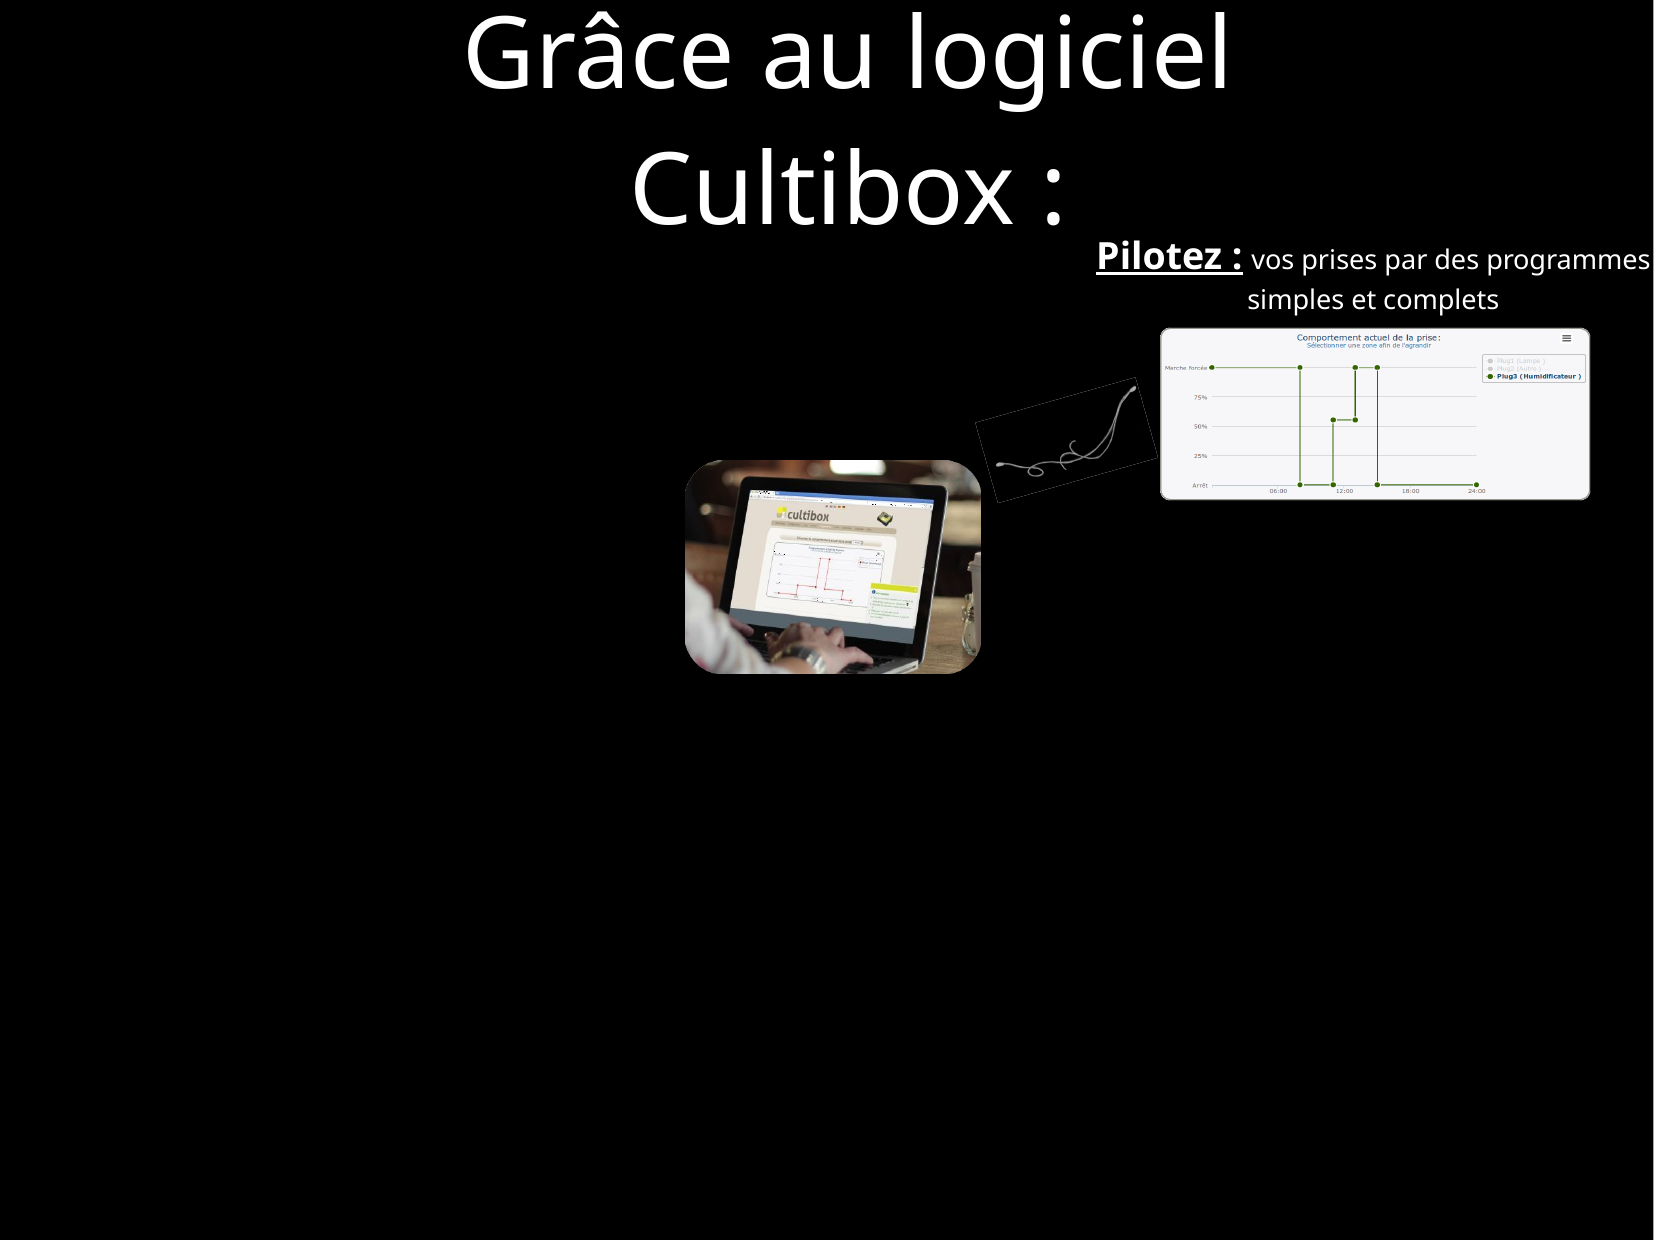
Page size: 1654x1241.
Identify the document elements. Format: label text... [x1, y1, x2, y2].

picture [685, 460, 981, 674]
text_box Grâce au logiciel Cultibox : [246, 57, 1452, 178]
text_box Pilotez : vos prises par des programmes simples et complets [1062, 227, 1654, 319]
picture [975, 325, 1595, 503]
